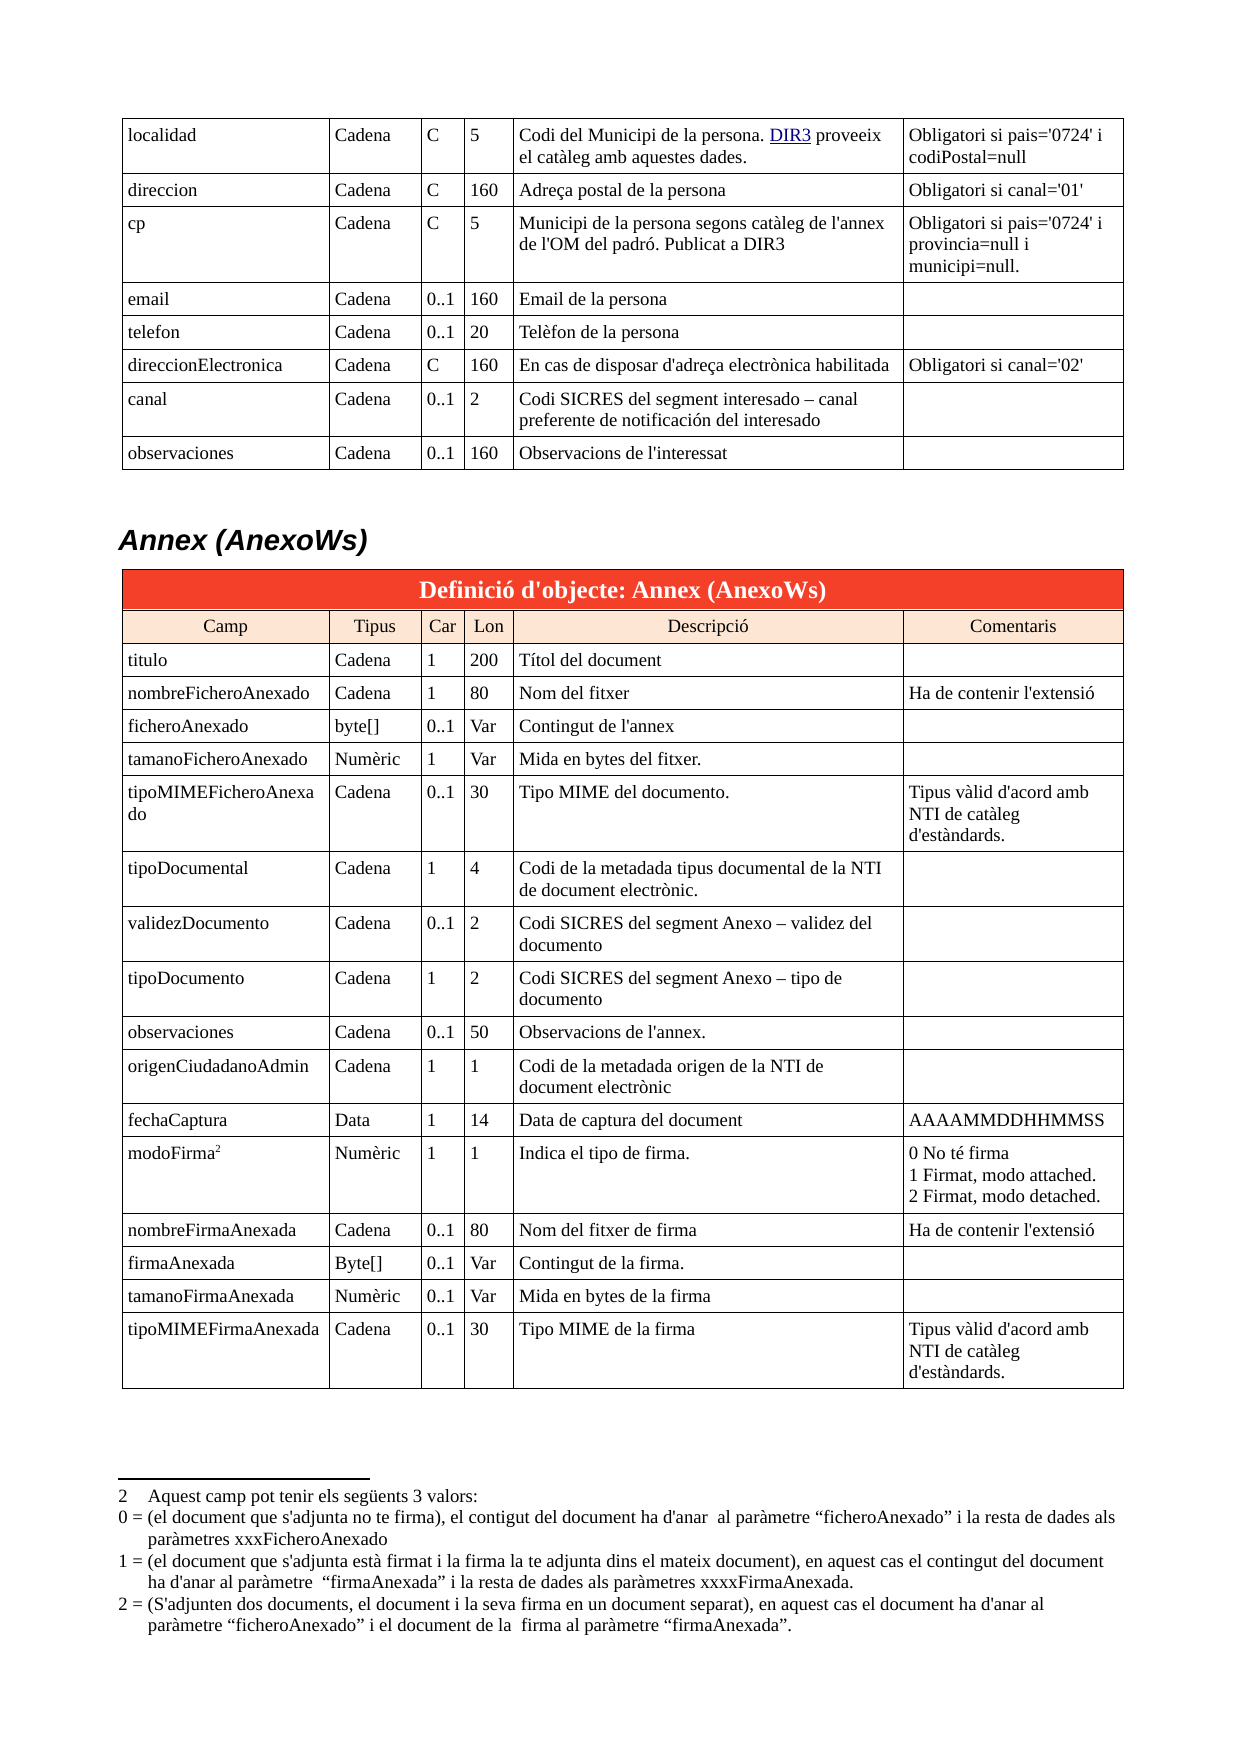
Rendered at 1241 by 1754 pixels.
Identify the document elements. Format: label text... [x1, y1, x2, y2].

table_cell Codi SICRES del segment interesado – canal preferente de notificación del interesado [514, 383, 903, 436]
table_cell Cadena [330, 644, 421, 676]
table_cell 80 [465, 1214, 513, 1246]
table_cell C [422, 174, 464, 206]
table_cell Cadena [330, 962, 421, 1016]
table_cell 5 [465, 207, 513, 282]
table_header Definició d'objecte: Annex (AnexoWs) [123, 570, 1123, 609]
table_cell 160 [465, 437, 513, 469]
table_cell Cadena [330, 437, 421, 469]
table_cell 30 [465, 1313, 513, 1388]
table_cell 0..1 [422, 1313, 464, 1388]
table_cell Observacions de l'annex. [514, 1017, 903, 1049]
table_cell 0..1 [422, 907, 464, 961]
table_cell observaciones [123, 437, 329, 469]
table_cell validezDocumento [123, 907, 329, 961]
table_cell 2 [465, 962, 513, 1016]
table_cell 1 [422, 852, 464, 906]
table_cell Cadena [330, 350, 421, 382]
table_cell Codi SICRES del segment Anexo – tipo de documento [514, 962, 903, 1016]
table_cell Car [422, 611, 464, 643]
table_cell Cadena [330, 316, 421, 348]
table_cell Tipus vàlid d'acord amb NTI de catàleg d'estàndards. [904, 1313, 1123, 1388]
table_cell Contingut de l'annex [514, 710, 903, 742]
table_cell 0..1 [422, 383, 464, 436]
table_cell Cadena [330, 283, 421, 315]
table_cell Telèfon de la persona [514, 316, 903, 348]
table_cell Cadena [330, 1017, 421, 1049]
table_cell 1 [422, 644, 464, 676]
table_cell 1 [465, 1137, 513, 1213]
table_cell Cadena [330, 174, 421, 206]
table_cell Codi SICRES del segment Anexo – validez del documento [514, 907, 903, 961]
table_cell Obligatori si canal='01' [904, 174, 1123, 206]
table_cell [904, 644, 1123, 676]
table_cell [904, 1247, 1123, 1279]
table_cell Cadena [330, 207, 421, 282]
table_cell 50 [465, 1017, 513, 1049]
table_cell 20 [465, 316, 513, 348]
table_cell 0..1 [422, 1017, 464, 1049]
table_cell observaciones [123, 1017, 329, 1049]
table_cell [904, 907, 1123, 961]
table_cell 0..1 [422, 283, 464, 315]
table_cell [904, 383, 1123, 436]
table_cell Numèric [330, 1280, 421, 1312]
table_cell Mida en bytes del fitxer. [514, 743, 903, 775]
table_cell [904, 710, 1123, 742]
table_cell Email de la persona [514, 283, 903, 315]
table_cell Tipo MIME del documento. [514, 776, 903, 851]
table_cell 0..1 [422, 316, 464, 348]
table_cell Nom del fitxer de firma [514, 1214, 903, 1246]
table_cell ficheroAnexado [123, 710, 329, 742]
table_cell 0..1 [422, 1214, 464, 1246]
table_cell C [422, 119, 464, 173]
table_cell tipoDocumental [123, 852, 329, 906]
table_cell C [422, 207, 464, 282]
table_cell Cadena [330, 907, 421, 961]
subtitle Annex (AnexoWs) [118, 523, 1122, 557]
table_cell tamanoFicheroAnexado [123, 743, 329, 775]
table_cell Tipus vàlid d'acord amb NTI de catàleg d'estàndards. [904, 776, 1123, 851]
table_cell 160 [465, 174, 513, 206]
table_cell 160 [465, 350, 513, 382]
table_cell 80 [465, 677, 513, 709]
table_cell 200 [465, 644, 513, 676]
table_cell 1 [422, 1137, 464, 1213]
table_cell Cadena [330, 383, 421, 436]
table_cell canal [123, 383, 329, 436]
table_cell firmaAnexada [123, 1247, 329, 1279]
table_cell tamanoFirmaAnexada [123, 1280, 329, 1312]
table_cell C [422, 350, 464, 382]
table_cell Indica el tipo de firma. [514, 1137, 903, 1213]
table_cell 0..1 [422, 1280, 464, 1312]
table_cell Var [465, 1247, 513, 1279]
table_cell Cadena [330, 852, 421, 906]
table_cell 30 [465, 776, 513, 851]
table_cell Nom del fitxer [514, 677, 903, 709]
table_cell 1 [422, 743, 464, 775]
table_cell Obligatori si pais='0724' i codiPostal=null [904, 119, 1123, 173]
table_cell Data de captura del document [514, 1104, 903, 1136]
table_cell [904, 316, 1123, 348]
table_cell [904, 743, 1123, 775]
table_cell [904, 852, 1123, 906]
table_cell direccion [123, 174, 329, 206]
table_cell Obligatori si pais='0724' i provincia=null i municipi=null. [904, 207, 1123, 282]
table_cell Numèric [330, 1137, 421, 1213]
table_cell tipoMIMEFirmaAnexada [123, 1313, 329, 1388]
table_cell Cadena [330, 776, 421, 851]
table_cell Contingut de la firma. [514, 1247, 903, 1279]
table_cell [904, 962, 1123, 1016]
table_cell origenCiudadanoAdmin [123, 1050, 329, 1103]
table_cell Municipi de la persona segons catàleg de l'annex de l'OM del padró. Publicat a DIR3 [514, 207, 903, 282]
table_cell localidad [123, 119, 329, 173]
table_cell En cas de disposar d'adreça electrònica habilitada [514, 350, 903, 382]
table_cell [904, 437, 1123, 469]
table_cell Cadena [330, 1313, 421, 1388]
table_cell Obligatori si canal='02' [904, 350, 1123, 382]
table_cell 4 [465, 852, 513, 906]
table_cell tipoDocumento [123, 962, 329, 1016]
table_cell Data [330, 1104, 421, 1136]
table_cell Codi de la metadada origen de la NTI de document electrònic [514, 1050, 903, 1103]
table_cell 0..1 [422, 710, 464, 742]
table_cell 1 [422, 1104, 464, 1136]
table_cell Numèric [330, 743, 421, 775]
table_cell Var [465, 743, 513, 775]
table_cell 0..1 [422, 1247, 464, 1279]
table_cell Ha de contenir l'extensió [904, 1214, 1123, 1246]
table_cell Tipus [330, 611, 421, 643]
table_cell Var [465, 710, 513, 742]
table_cell 1 [422, 677, 464, 709]
table_cell 0 No té firma 1 Firmat, modo attached. 2 Firmat, modo detached. [904, 1137, 1123, 1213]
table_cell byte[] [330, 710, 421, 742]
table_cell Var [465, 1280, 513, 1312]
table_cell Lon [465, 611, 513, 643]
table_cell 160 [465, 283, 513, 315]
table_cell AAAAMMDDHHMMSS [904, 1104, 1123, 1136]
table_cell titulo [123, 644, 329, 676]
table_cell direccionElectronica [123, 350, 329, 382]
table_cell Observacions de l'interessat [514, 437, 903, 469]
table_cell tipoMIMEFicheroAnexado [123, 776, 329, 851]
table_cell 1 [422, 962, 464, 1016]
table_cell cp [123, 207, 329, 282]
table_cell [904, 1280, 1123, 1312]
table_cell Ha de contenir l'extensió [904, 677, 1123, 709]
table_cell 2 [465, 383, 513, 436]
table_cell Descripció [514, 611, 903, 643]
table_cell Comentaris [904, 611, 1123, 643]
table_cell Cadena [330, 119, 421, 173]
table_cell Codi de la metadada tipus documental de la NTI de document electrònic. [514, 852, 903, 906]
table_cell fechaCaptura [123, 1104, 329, 1136]
table_cell 14 [465, 1104, 513, 1136]
table_cell 2 [465, 907, 513, 961]
table_cell Tipo MIME de la firma [514, 1313, 903, 1388]
table_cell nombreFicheroAnexado [123, 677, 329, 709]
table_cell 1 [465, 1050, 513, 1103]
table_cell 5 [465, 119, 513, 173]
table_cell Títol del document [514, 644, 903, 676]
table_cell 0..1 [422, 776, 464, 851]
table_cell nombreFirmaAnexada [123, 1214, 329, 1246]
table_cell Cadena [330, 1214, 421, 1246]
table_cell email [123, 283, 329, 315]
table_cell Codi del Municipi de la persona. DIR3 proveeix el catàleg amb aquestes dades. [514, 119, 903, 173]
table_cell modoFirma [123, 1137, 329, 1213]
table_cell 1 [422, 1050, 464, 1103]
table_cell Byte[] [330, 1247, 421, 1279]
table_cell 0..1 [422, 437, 464, 469]
table_cell telefon [123, 316, 329, 348]
table_cell Mida en bytes de la firma [514, 1280, 903, 1312]
table_cell Adreça postal de la persona [514, 174, 903, 206]
table_cell Cadena [330, 677, 421, 709]
table_cell Cadena [330, 1050, 421, 1103]
table_cell [904, 1017, 1123, 1049]
table_cell [904, 283, 1123, 315]
table_cell [904, 1050, 1123, 1103]
table_cell Camp [123, 611, 329, 643]
